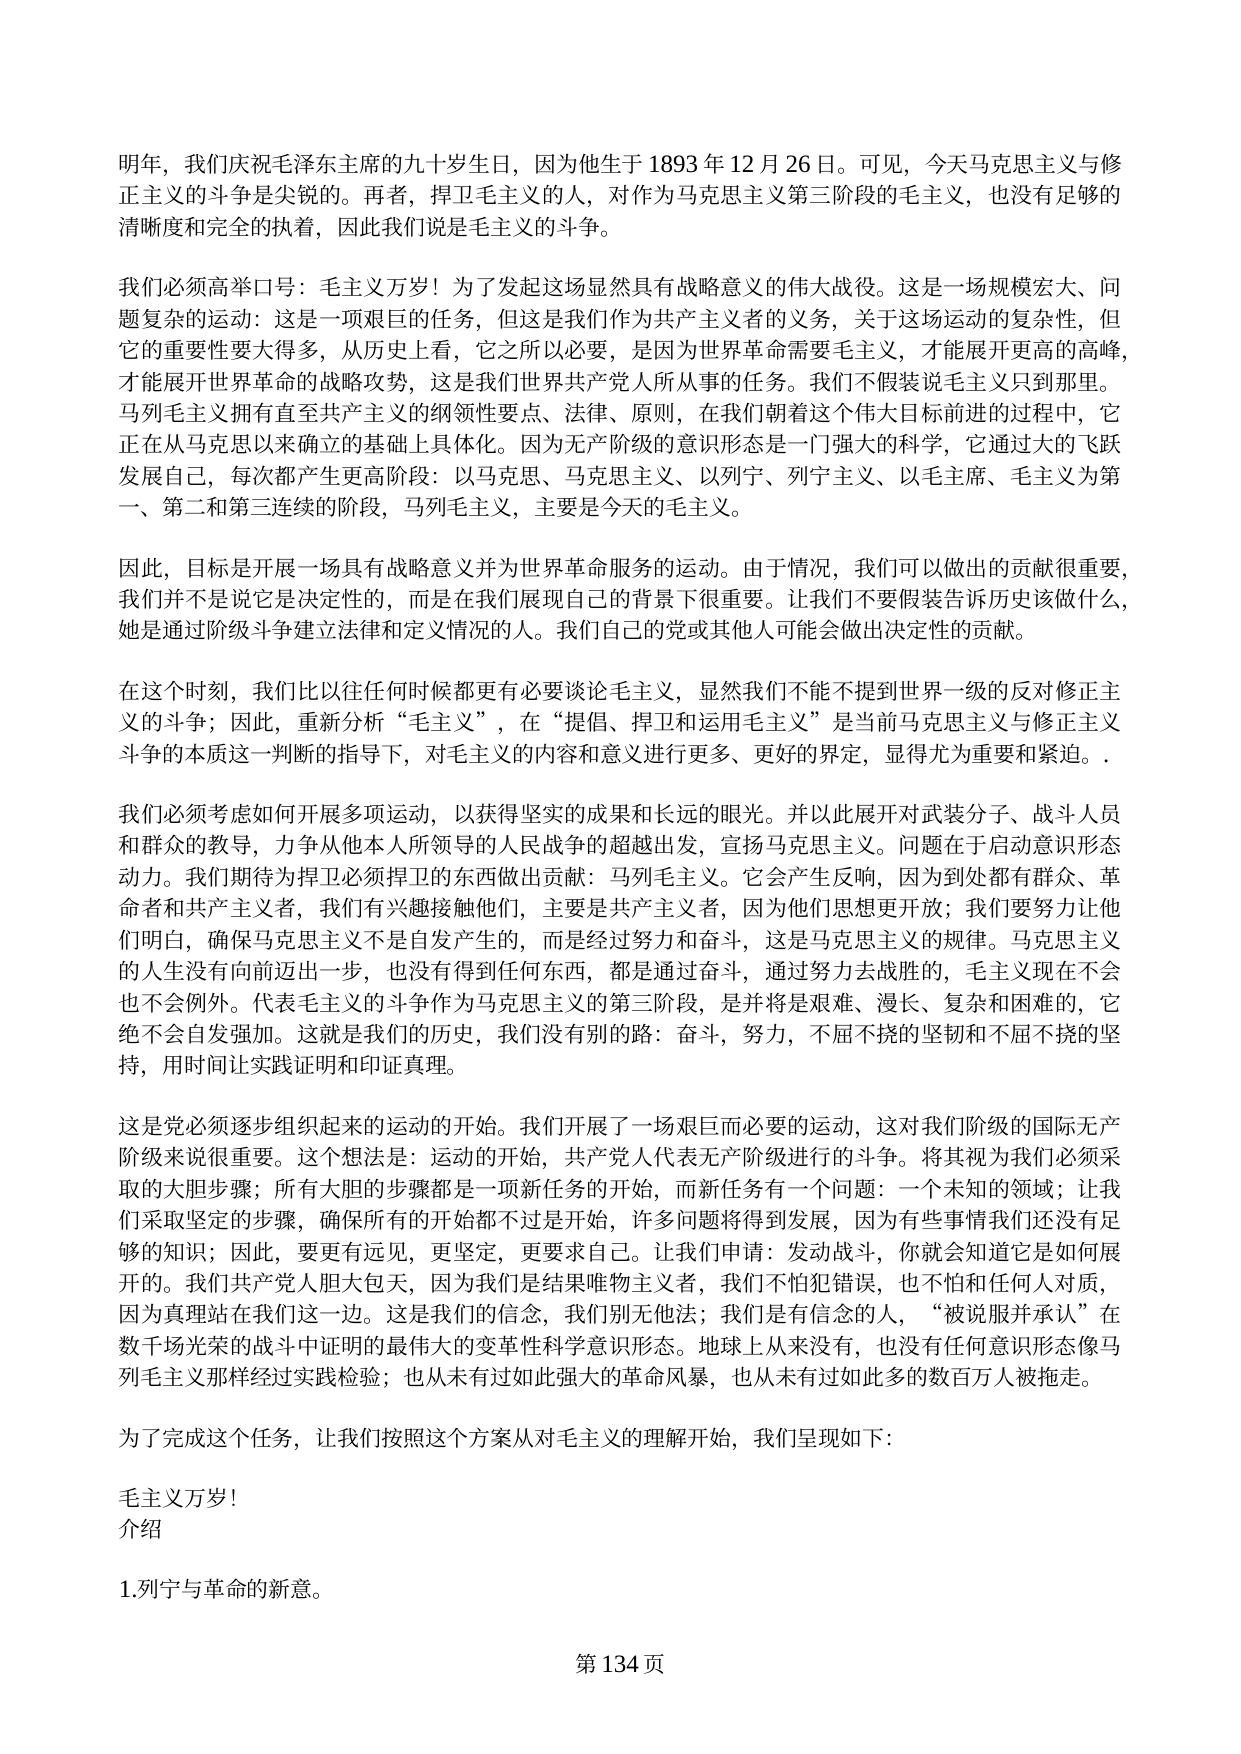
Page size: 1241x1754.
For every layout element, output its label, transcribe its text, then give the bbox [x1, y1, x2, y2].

text 我们必须考虑如何开展多项运动，以获得坚实的成果和长远的眼光。并以此展开对武装分子、战斗人员和群众的教导，力争从他本人所领导的人民战争的超越出发，宣扬马克思主义。问题在于启动意识形态动力。我们期待为捍卫必须捍卫的东西做出贡献：马列毛主义。它会产生反响，因为到处都有群众、革命者和共产主义者，我们有兴趣接触他们，主要是共产主义者，因为他们思想更开放；我们要努力让他们明白，确保马克思主义不是自发产生的，而是经过努力和奋斗，这是马克思主义的规律。马克思主义的人生没有向前迈出一步，也没有得到任何东西，都是通过奋斗，通过努力去战胜的，毛主义现在不会也不会例外。代表毛主义的斗争作为马克思主义的第三阶段，是并将是艰难、漫长、复杂和困难的，它绝不会自发强加。这就是我们的历史，我们没有别的路：奋斗，努力，不屈不挠的坚韧和不屈不挠的坚持，用时间让实践证明和印证真理。 [118, 797, 1122, 1080]
text 在这个时刻，我们比以往任何时候都更有必要谈论毛主义，显然我们不能不提到世界一级的反对修正主义的斗争；因此，重新分析“毛主义”，在“提倡、捍卫和运用毛主义”是当前马克思主义与修正主义斗争的本质这一判断的指导下，对毛主义的内容和意义进行更多、更好的界定，显得尤为重要和紧迫。. [118, 674, 1122, 768]
text 因此，目标是开展一场具有战略意义并为世界革命服务的运动。由于情况，我们可以做出的贡献很重要，我们并不是说它是决定性的，而是在我们展现自己的背景下很重要。让我们不要假装告诉历史该做什么，她是通过阶级斗争建立法律和定义情况的人。我们自己的党或其他人可能会做出决定性的贡献。 [118, 551, 1122, 645]
text 明年，我们庆祝毛泽东主席的九十岁生日，因为他生于1893年12月26日。可见，今天马克思主义与修正主义的斗争是尖锐的。再者，捍卫毛主义的人，对作为马克思主义第三阶段的毛主义，也没有足够的清晰度和完全的执着，因此我们说是毛主义的斗争。 [118, 147, 1122, 242]
text 介绍 [118, 1512, 1122, 1544]
text 我们必须高举口号：毛主义万岁！为了发起这场显然具有战略意义的伟大战役。这是一场规模宏大、问题复杂的运动：这是一项艰巨的任务，但这是我们作为共产主义者的义务，关于这场运动的复杂性，但它的重要性要大得多，从历史上看，它之所以必要，是因为世界革命需要毛主义，才能展开更高的高峰，才能展开世界革命的战略攻势，这是我们世界共产党人所从事的任务。我们不假装说毛主义只到那里。马列毛主义拥有直至共产主义的纲领性要点、法律、原则，在我们朝着这个伟大目标前进的过程中，它正在从马克思以来确立的基础上具体化。因为无产阶级的意识形态是一门强大的科学，它通过大的飞跃发展自己，每次都产生更高阶段：以马克思、马克思主义、以列宁、列宁主义、以毛主席、毛主义为第一、第二和第三连续的阶段，马列毛主义，主要是今天的毛主义。 [118, 270, 1122, 522]
text 1.列宁与革命的新意。 [118, 1573, 1122, 1604]
text 为了完成这个任务，让我们按照这个方案从对毛主义的理解开始，我们呈现如下： [118, 1421, 1122, 1452]
text 这是党必须逐步组织起来的运动的开始。我们开展了一场艰巨而必要的运动，这对我们阶级的国际无产阶级来说很重要。这个想法是：运动的开始，共产党人代表无产阶级进行的斗争。将其视为我们必须采取的大胆步骤；所有大胆的步骤都是一项新任务的开始，而新任务有一个问题：一个未知的领域；让我们采取坚定的步骤，确保所有的开始都不过是开始，许多问题将得到发展，因为有些事情我们还没有足够的知识；因此，要更有远见，更坚定，更要求自己。让我们申请：发动战斗，你就会知道它是如何展开的。我们共产党人胆大包天，因为我们是结果唯物主义者，我们不怕犯错误，也不怕和任何人对质，因为真理站在我们这一边。这是我们的信念，我们别无他法；我们是有信念的人，“被说服并承认”在数千场光荣的战斗中证明的最伟大的变革性科学意识形态。地球上从来没有，也没有任何意识形态像马列毛主义那样经过实践检验；也从未有过如此强大的革命风暴，也从未有过如此多的数百万人被拖走。 [118, 1109, 1122, 1392]
text 毛主义万岁！ [118, 1481, 1122, 1512]
